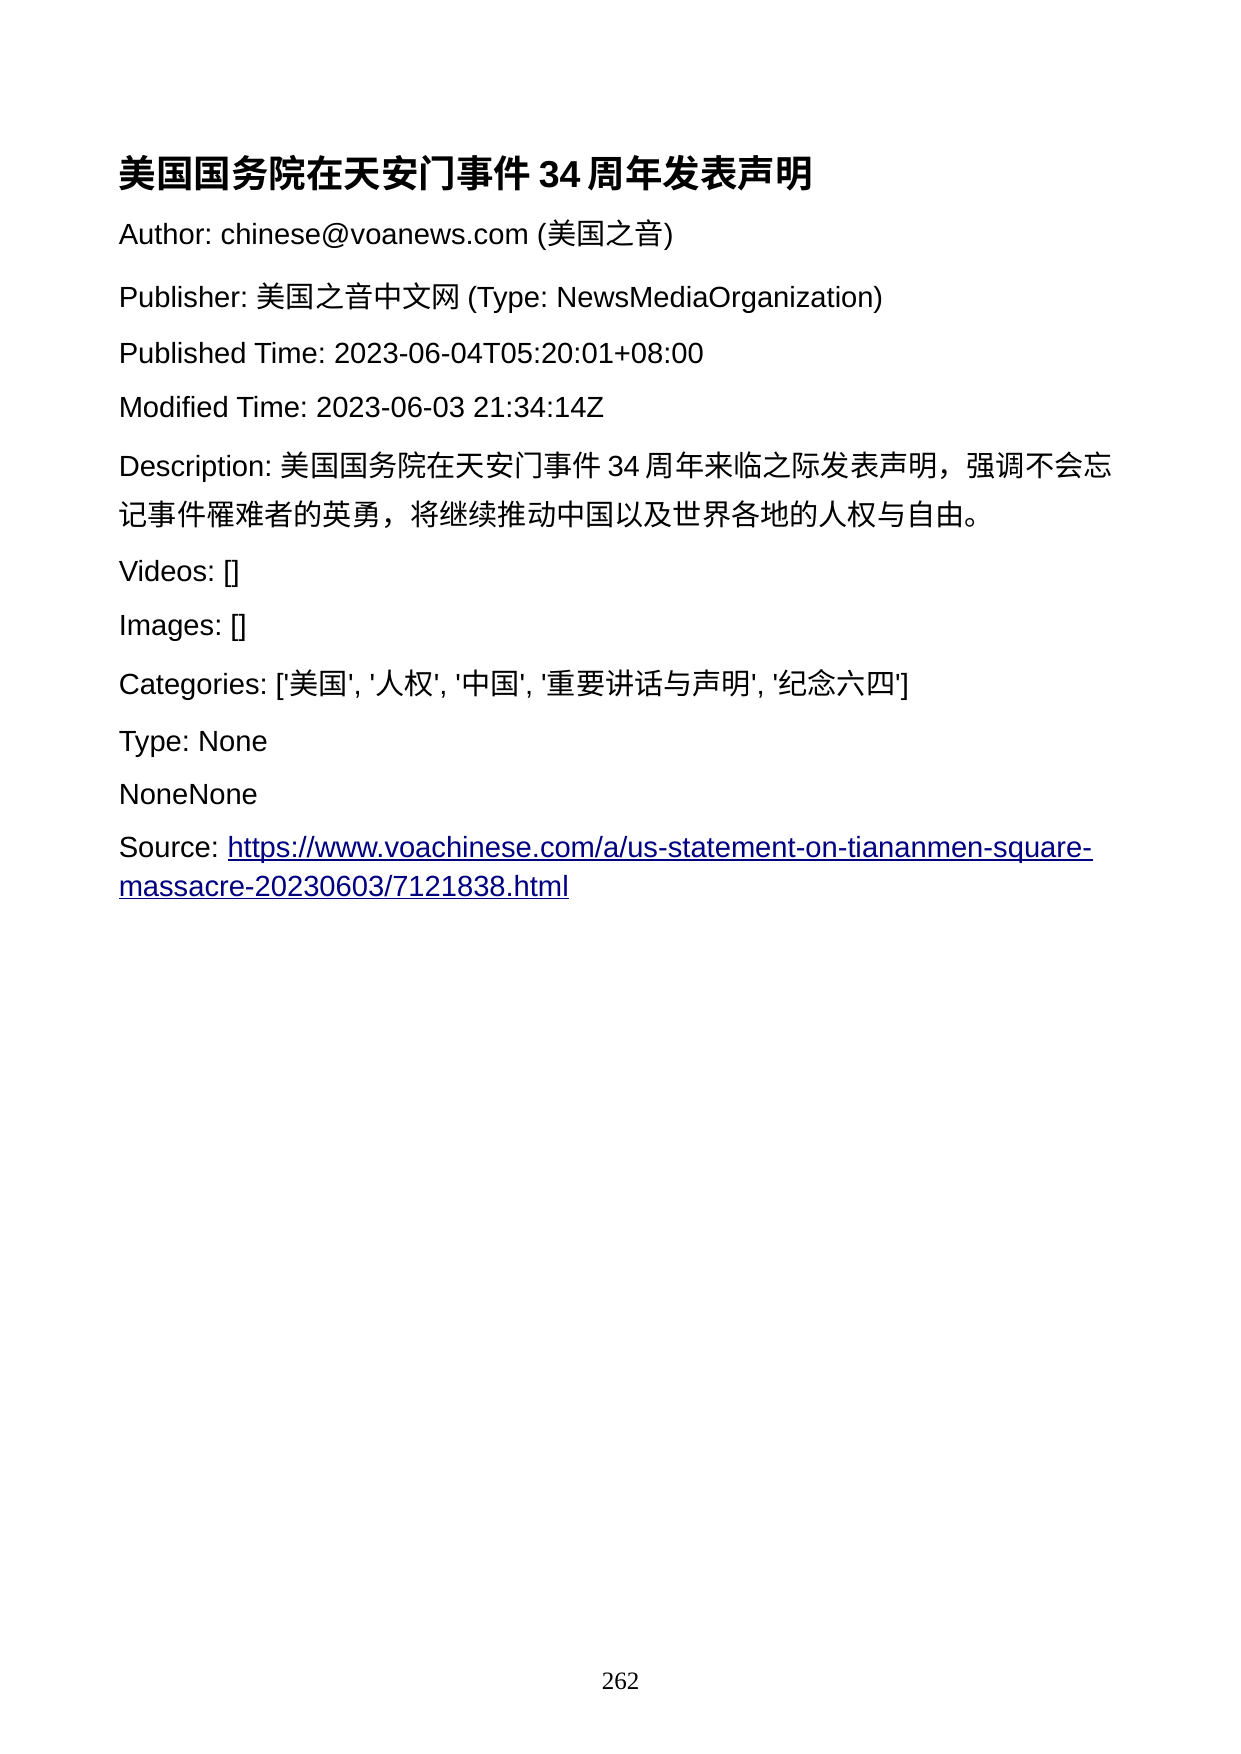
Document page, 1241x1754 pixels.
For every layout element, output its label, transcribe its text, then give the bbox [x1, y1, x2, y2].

text Publisher: 美国之音中文网 (Type: NewsMediaOrganization) [118, 273, 1122, 316]
text Type: None [118, 724, 1122, 757]
text Description: 美国国务院在天安门事件34周年来临之际发表声明，强调不会忘记事件罹难者的英勇，将继续推动中国以及世界各地的人权与自由。 [118, 443, 1122, 534]
text Published Time: 2023-06-04T05:20:01+08:00 [118, 337, 1122, 370]
text Source: https://www.voachinese.com/a/us-statement-on-tiananmen-square-massacre-20230603/7121838.html [118, 830, 1122, 902]
text Author: chinese@voanews.com (美国之音) [118, 210, 1122, 253]
text Categories: ['美国', '人权', '中国', '重要讲话与声明', '纪念六四'] [118, 661, 1122, 703]
text Videos: [] [118, 554, 1122, 588]
text Modified Time: 2023-06-03 21:34:14Z [118, 390, 1122, 423]
text NoneNone [118, 777, 1122, 811]
subtitle 美国国务院在天安门事件34周年发表声明 [118, 143, 1122, 198]
text Images: [] [118, 608, 1122, 641]
